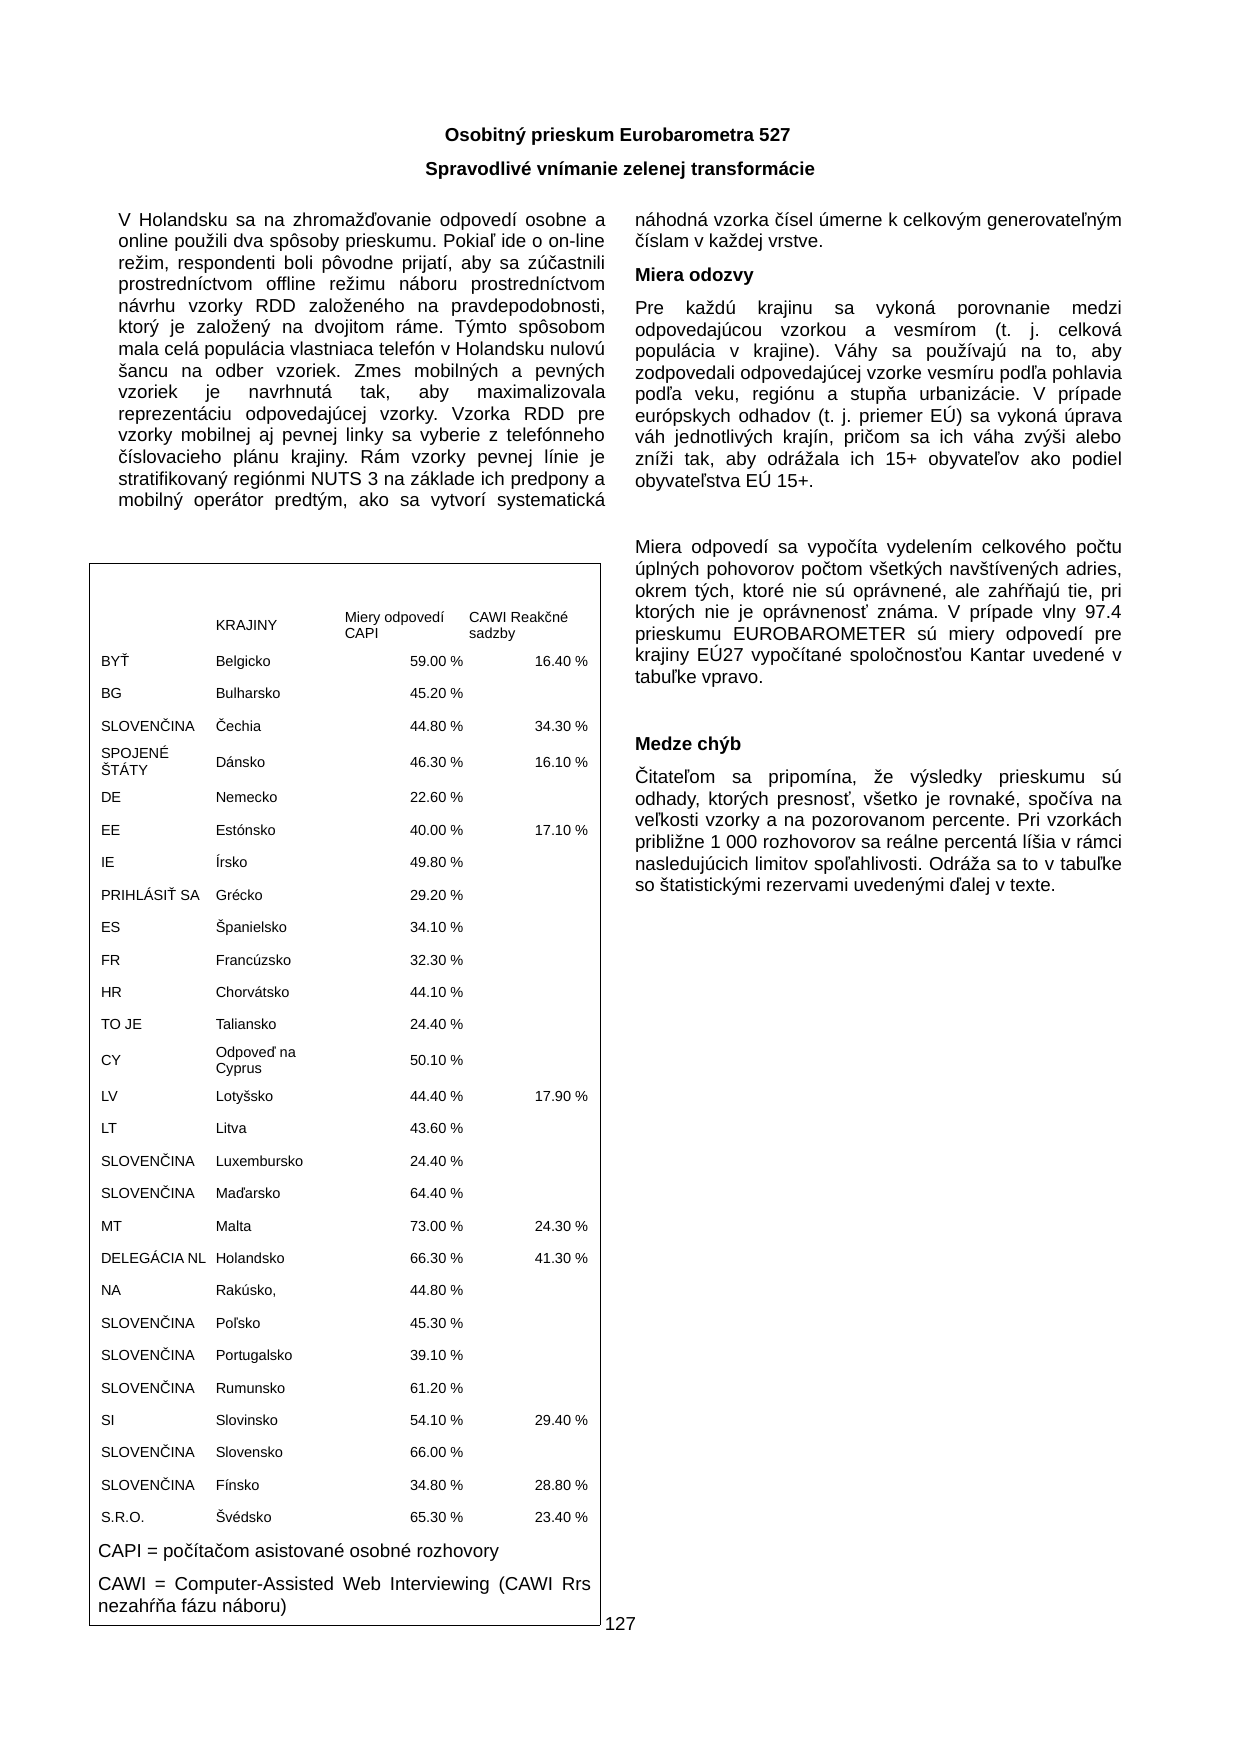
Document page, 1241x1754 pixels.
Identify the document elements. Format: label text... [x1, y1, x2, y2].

table_cell Odpoveď na Cyprus [213, 1041, 342, 1080]
table_cell 45,30 % [342, 1307, 466, 1339]
table_cell 65,30 % [342, 1501, 466, 1533]
table_cell SLOVENČINA [98, 1339, 213, 1371]
table_cell [466, 1339, 591, 1371]
table_cell 39,10 % [342, 1339, 466, 1371]
table_cell LV [98, 1080, 213, 1112]
table_cell [466, 1274, 591, 1307]
table_cell SLOVENČINA [98, 1307, 213, 1339]
table_cell Slovinsko [213, 1404, 342, 1436]
table_cell [466, 911, 591, 943]
table_cell 44,80 % [342, 1274, 466, 1307]
table_cell 24,30 % [466, 1210, 591, 1242]
table_cell Estónsko [213, 814, 342, 846]
table_cell Španielsko [213, 911, 342, 943]
table_cell S.R.O. [98, 1501, 213, 1533]
table_cell 17,10 % [466, 814, 591, 846]
table_cell 29,20 % [342, 879, 466, 911]
table_cell [466, 1145, 591, 1177]
text Miera odpovedí sa vypočíta vydelením celkového počtu úplných pohovorov počtom všetkých navštívených adries, okrem tých, ktoré nie sú oprávnené, ale zahŕňajú tie, pri ktorých nie je oprávnenosť známa. V prípade vlny 97.4 prieskumu EUROBAROMETER sú miery odpovedí pre krajiny EÚ27 vypočítané spoločnosťou Kantar uvedené v tabuľke vpravo. [635, 536, 1122, 687]
table_cell [466, 879, 591, 911]
table_cell SPOJENÉ ŠTÁTY [98, 742, 213, 781]
table_cell Portugalsko [213, 1339, 342, 1371]
table_cell SLOVENČINA [98, 1436, 213, 1469]
text CAWI = Computer-Assisted Web Interviewing (CAWI Rrs nezahŕňa fázu náboru) [98, 1573, 591, 1616]
text CAPI = počítačom asistované osobné rozhovory [98, 1539, 591, 1561]
table_cell 44,10 % [342, 976, 466, 1008]
table_cell [466, 976, 591, 1008]
table_cell [466, 1436, 591, 1469]
text Miera odozvy [635, 263, 1122, 285]
table_header [98, 605, 213, 645]
table_cell BYŤ [98, 645, 213, 677]
table_cell 41,30 % [466, 1242, 591, 1274]
table_cell [466, 1307, 591, 1339]
table_cell 23,40 % [466, 1501, 591, 1533]
text V Holandsku sa na zhromažďovanie odpovedí osobne a online použili dva spôsoby prieskumu. Pokiaľ ide o on-line režim, respondenti boli pôvodne prijatí, aby sa zúčastnili prostredníctvom offline režimu náboru prostredníctvom návrhu vzorky RDD založeného na pravdepodobnosti, ktorý je založený na dvojitom ráme. Týmto spôsobom mala celá populácia vlastniaca telefón v Holandsku nulovú šancu na odber vzoriek. Zmes mobilných a pevných vzoriek je navrhnutá tak, aby maximalizovala reprezentáciu odpovedajúcej vzorky. Vzorka RDD pre vzorky mobilnej aj pevnej linky sa vyberie z telefónneho číslovacieho plánu krajiny. Rám vzorky pevnej línie je stratifikovaný regiónmi NUTS 3 na základe ich predpony a mobilný operátor predtým, ako sa vytvorí systematická [118, 208, 605, 510]
table_cell 64,40 % [342, 1177, 466, 1209]
table_cell [466, 943, 591, 976]
text Čitateľom sa pripomína, že výsledky prieskumu sú odhady, ktorých presnosť, všetko je rovnaké, spočíva na veľkosti vzorky a na pozorovanom percente. Pri vzorkách približne 1 000 rozhovorov sa reálne percentá líšia v rámci nasledujúcich limitov spoľahlivosti. Odráža sa to v tabuľke so štatistickými rezervami uvedenými ďalej v texte. [635, 766, 1122, 895]
table_header KRAJINY [213, 605, 342, 645]
table_cell Fínsko [213, 1469, 342, 1501]
table_cell 32,30 % [342, 943, 466, 976]
table_cell LT [98, 1112, 213, 1145]
table_cell SLOVENČINA [98, 1371, 213, 1404]
table_cell Taliansko [213, 1008, 342, 1041]
table_cell 29,40 % [466, 1404, 591, 1436]
table_cell CY [98, 1041, 213, 1080]
table_cell Lotyšsko [213, 1080, 342, 1112]
table_cell 34,10 % [342, 911, 466, 943]
text Medze chýb [635, 733, 1122, 754]
text Pre každú krajinu sa vykoná porovnanie medzi odpovedajúcou vzorkou a vesmírom (t. j. celková populácia v krajine). Váhy sa používajú na to, aby zodpovedali odpovedajúcej vzorke vesmíru podľa pohlavia podľa veku, regiónu a stupňa urbanizácie. V prípade európskych odhadov (t. j. priemer EÚ) sa vykoná úprava váh jednotlivých krajín, pričom sa ich váha zvýši alebo zníži tak, aby odrážala ich 15+ obyvateľov ako podiel obyvateľstva EÚ 15+. [635, 297, 1122, 491]
table_cell 44,80 % [342, 710, 466, 742]
table_cell Holandsko [213, 1242, 342, 1274]
table_cell ES [98, 911, 213, 943]
table_cell 44,40 % [342, 1080, 466, 1112]
table_cell [466, 677, 591, 709]
table_cell Írsko [213, 846, 342, 878]
table_cell Dánsko [213, 742, 342, 781]
table_cell MT [98, 1210, 213, 1242]
text [90, 564, 600, 1625]
table_cell SLOVENČINA [98, 1145, 213, 1177]
table_cell Nemecko [213, 781, 342, 814]
table_cell Malta [213, 1210, 342, 1242]
table_cell Grécko [213, 879, 342, 911]
table_cell 45,20 % [342, 677, 466, 709]
table_cell Rakúsko, [213, 1274, 342, 1307]
table_cell 54,10 % [342, 1404, 466, 1436]
table_cell Belgicko [213, 645, 342, 677]
table_cell FR [98, 943, 213, 976]
table_cell PRIHLÁSIŤ SA [98, 879, 213, 911]
table_cell [466, 1371, 591, 1404]
table_cell 34,30 % [466, 710, 591, 742]
text náhodná vzorka čísel úmerne k celkovým generovateľným číslam v každej vrstve. [635, 208, 1122, 252]
table_cell IE [98, 846, 213, 878]
table_cell SLOVENČINA [98, 1177, 213, 1209]
table_cell 46,30 % [342, 742, 466, 781]
table_cell 73,00 % [342, 1210, 466, 1242]
table_header Miery odpovedí CAPI [342, 605, 466, 645]
table_cell NA [98, 1274, 213, 1307]
table_cell Luxembursko [213, 1145, 342, 1177]
table_cell Maďarsko [213, 1177, 342, 1209]
table_cell 59,00 % [342, 645, 466, 677]
table_header CAWI Reakčné sadzby [466, 605, 591, 645]
table_cell SLOVENČINA [98, 1469, 213, 1501]
table_cell 43,60 % [342, 1112, 466, 1145]
table_cell Poľsko [213, 1307, 342, 1339]
table_cell 66,00 % [342, 1436, 466, 1469]
table_cell [466, 1008, 591, 1041]
table_cell [466, 1112, 591, 1145]
table_cell Litva [213, 1112, 342, 1145]
table_cell DELEGÁCIA NL [98, 1242, 213, 1274]
table_cell HR [98, 976, 213, 1008]
table_cell 16,40 % [466, 645, 591, 677]
table_cell 50,10 % [342, 1041, 466, 1080]
table_cell [466, 846, 591, 878]
table_cell 22,60 % [342, 781, 466, 814]
table_cell 66,30 % [342, 1242, 466, 1274]
table_cell 24,40 % [342, 1008, 466, 1041]
table_cell 34,80 % [342, 1469, 466, 1501]
table_cell Švédsko [213, 1501, 342, 1533]
table_cell Čechia [213, 710, 342, 742]
table_cell Slovensko [213, 1436, 342, 1469]
table_cell TO JE [98, 1008, 213, 1041]
table_cell Rumunsko [213, 1371, 342, 1404]
table_cell [466, 1041, 591, 1080]
table_cell Francúzsko [213, 943, 342, 976]
table_cell SLOVENČINA [98, 710, 213, 742]
table_cell Bulharsko [213, 677, 342, 709]
table_cell Chorvátsko [213, 976, 342, 1008]
table_cell 40,00 % [342, 814, 466, 846]
table_cell 17,90 % [466, 1080, 591, 1112]
table_cell [466, 1177, 591, 1209]
table_cell 16,10 % [466, 742, 591, 781]
table_cell DE [98, 781, 213, 814]
table_cell [466, 781, 591, 814]
table_cell 24,40 % [342, 1145, 466, 1177]
table_cell EE [98, 814, 213, 846]
table_cell 61,20 % [342, 1371, 466, 1404]
table_cell 49,80 % [342, 846, 466, 878]
table_cell SI [98, 1404, 213, 1436]
table_cell BG [98, 677, 213, 709]
table_cell 28,80 % [466, 1469, 591, 1501]
